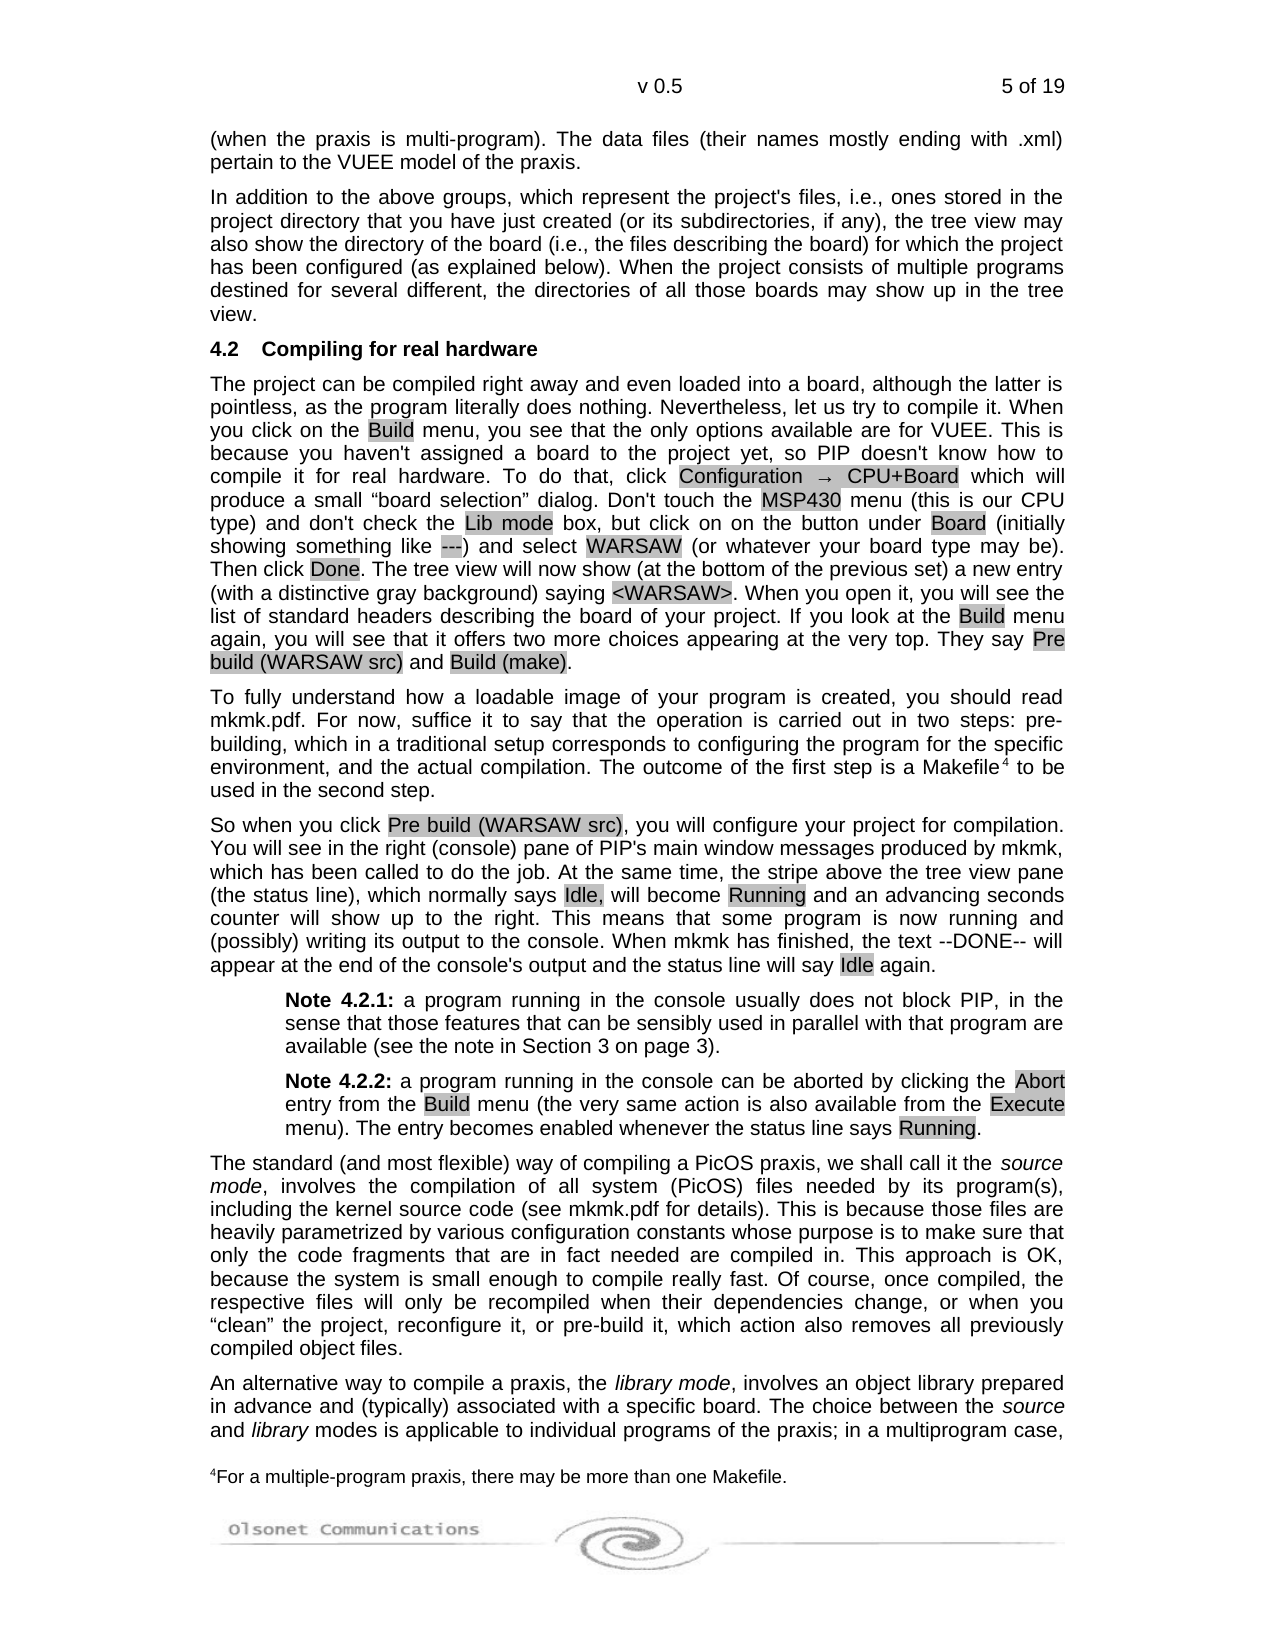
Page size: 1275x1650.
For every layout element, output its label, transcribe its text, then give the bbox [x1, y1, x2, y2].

text An alternative way to compile a praxis, the library mode, involves an object library prepared in advance and (typically) associated with a specific board. The choice between the source and library modes is applicable to individual programs of the praxis; in a multiprogram case, [210, 1372, 1065, 1442]
text So when you click Pre build (WARSAW src), you will configure your project for compilation. You will see in the right (console) pane of PIP's main window messages produced by mkmk, which has been called to do the job. At the same time, the stripe above the tree view pane (the status line), which normally says Idle, will become Running and an advancing seconds counter will show up to the right. This means that some program is now running and (possibly) writing its output to the console. When mkmk has finished, the text --DONE-- will appear at the end of the console's output and the status line will say Idle again. [210, 814, 1065, 976]
subtitle Compiling for real hardware [210, 337, 1065, 360]
text (when the praxis is multi-program). The data files (their names mostly ending with .xml) pertain to the VUEE model of the praxis. [210, 128, 1065, 174]
text In addition to the above groups, which represent the project's files, i.e., ones stored in the project directory that you have just created (or its subdirectories, if any), the tree view may also show the directory of the board (i.e., the files describing the board) for which the project has been configured (as explained below). When the project consists of multiple programs destined for several different, the directories of all those boards may show up in the tree view. [210, 186, 1065, 325]
text For a multiple-program praxis, there may be more than one Makefile. [210, 1466, 1065, 1487]
text To fully understand how a loadable image of your program is created, you should read mkmk.pdf. For now, suffice it to say that the operation is carried out in two steps: pre-building, which in a traditional setup corresponds to configuring the program for the specific environment, and the actual compilation. The outcome of the first step is a Makefile to be used in the second step. [210, 686, 1065, 802]
text Note 4.2.1: a program running in the console usually does not block PIP, in the sense that those features that can be sensibly used in parallel with that program are available (see the note in Section 3 on page 3). [285, 988, 1065, 1058]
text The standard (and most flexible) way of compiling a PicOS praxis, we shall call it the source mode, involves the compilation of all system (PicOS) files needed by its program(s), including the kernel source code (see mkmk.pdf for details). This is because those files are heavily parametrized by various configuration constants whose purpose is to make sure that only the code fragments that are in fact needed are compiled in. This approach is OK, because the system is small enough to compile really fast. Of course, once compiled, the respective files will only be recompiled when their dependencies change, or when you “clean” the project, reconfigure it, or pre-build it, which action also removes all previously compiled object files. [210, 1151, 1065, 1360]
text The project can be compiled right away and even loaded into a board, although the latter is pointless, as the program literally does nothing. Nevertheless, let us try to compile it. When you click on the Build menu, you see that the only options available are for VUEE. This is because you haven't assigned a board to the project yet, so PIP doesn't know how to compile it for real hardware. To do that, click Configuration → CPU+Board which will produce a small “board selection” dialog. Don't touch the MSP430 menu (this is our CPU type) and don't check the Lib mode box, but click on on the button under Board (initially showing something like ---) and select WARSAW (or whatever your board type may be). Then click Done. The tree view will now show (at the bottom of the previous set) a new entry (with a distinctive gray background) saying <WARSAW>. When you open it, you will see the list of standard headers describing the board of your project. If you look at the Build menu again, you will see that it offers two more choices appearing at the very top. They say Pre build (WARSAW src) and Build (make). [210, 372, 1065, 674]
text Note 4.2.2: a program running in the console can be aborted by clicking the Abort entry from the Build menu (the very same action is also available from the Execute menu). The entry becomes enabled whenever the status line says Running. [285, 1069, 1065, 1139]
picture [210, 1501, 1065, 1593]
